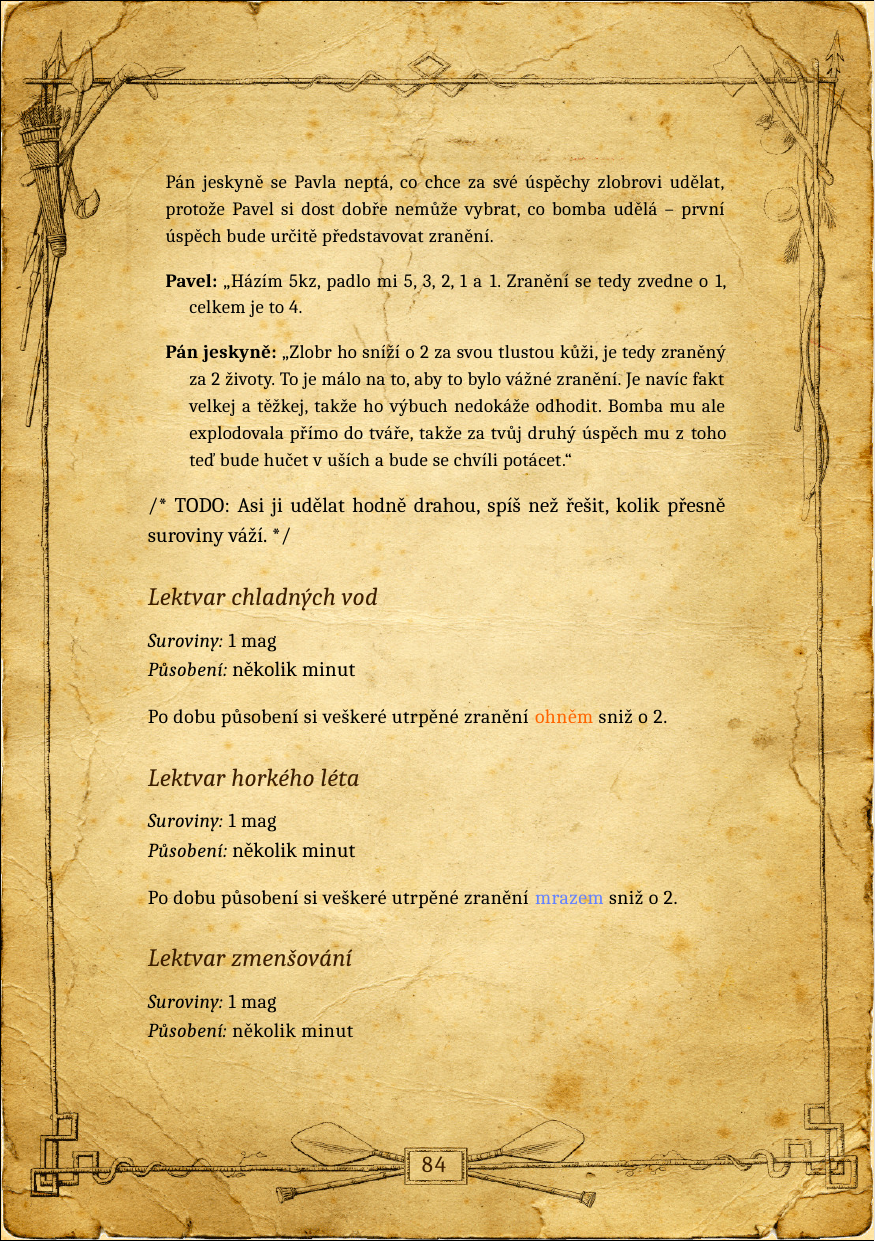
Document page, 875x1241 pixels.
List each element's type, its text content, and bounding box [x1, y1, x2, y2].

text Suroviny: 1 mag Působení: několik minut [148, 810, 726, 863]
text Pán jeskyně se Pavla neptá, co chce za své úspěchy zlobrovi udělat, protože Pavel si dost dobře nemůže vybrat, co bomba udělá – první úspěch bude určitě představovat zranění. [165, 172, 726, 247]
subtitle Lektvar horkého léta [148, 764, 726, 792]
text Suroviny: 1 mag Působení: několik minut [148, 991, 726, 1042]
text Pavel: „Házím 5kz, padlo mi 5, 3, 2, 1 a⁠ 1. Zranění se tedy zvedne o⁠ 1, celkem je to 4. [165, 270, 726, 318]
picture [1, 1, 874, 1240]
text /* TODO: Asi ji udělat hodně drahou, spíš než řešit, kolik přesně suroviny váží. */ [148, 494, 726, 547]
subtitle Lektvar chladných vod [148, 583, 726, 612]
text Pán jeskyně: „Zlobr ho sníží o⁠ 2 za svou tlustou kůži, je tedy zraněný za 2 životy. To je málo na to, aby to bylo vážné zranění. Je navíc fakt velkej a⁠ těžkej, takže ho výbuch nedokáže odhodit. Bomba mu ale explodovala přímo do tváře, takže za tvůj druhý úspěch mu z⁠ toho teď bude hučet v⁠ uších a⁠ bude se chvíli potácet.“ [165, 342, 726, 471]
text Po dobu působení si veškeré utrpěné zranění ohněm sniž o⁠ 2. [148, 706, 726, 728]
text Suroviny: 1 mag Působení: několik minut [148, 629, 726, 682]
text Po dobu působení si veškeré utrpěné zranění mrazem sniž o⁠ 2. [148, 886, 726, 909]
subtitle Lektvar zmenšování [148, 944, 726, 973]
